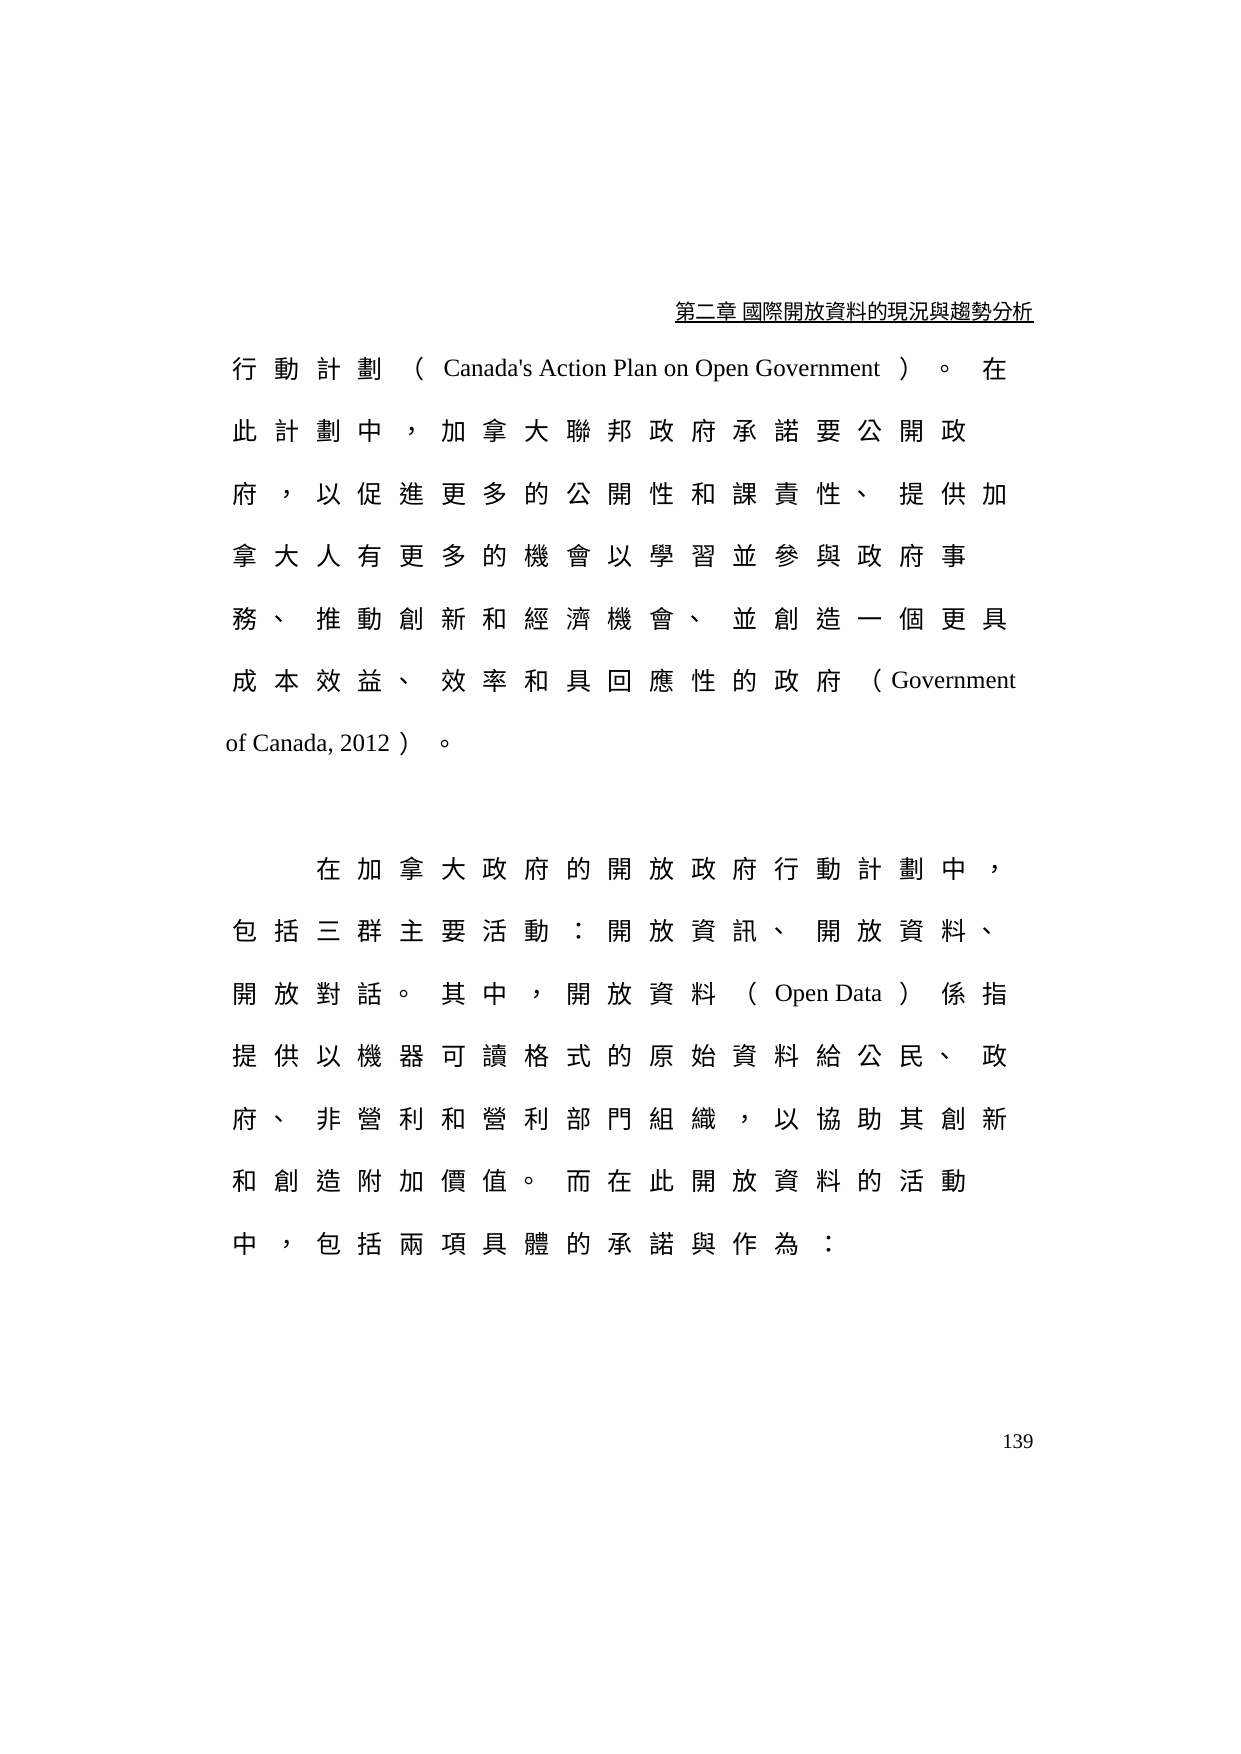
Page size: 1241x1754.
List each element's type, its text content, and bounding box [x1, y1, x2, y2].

text 行動計劃（Canada's Action Plan on Open Government）。在此計劃中，加拿大聯邦政府承諾要公開政府，以促進更多的公開性和課責性、提供加拿大人有更多的機會以學習並參與政府事務、推動創新和經濟機會、並創造一個更具成本效益、效率和具回應性的政府（Government of Canada, 2012）。 [224, 326, 1016, 763]
text 在加拿大政府的開放政府行動計劃中，包括三群主要活動：開放資訊、開放資料、開放對話。其中，開放資料（Open Data）係指提供以機器可讀格式的原始資料給公民、政府、非營利和營利部門組織，以協助其創新和創造附加價值。而在此開放資料的活動中，包括兩項具體的承諾與作為： [224, 826, 1016, 1263]
